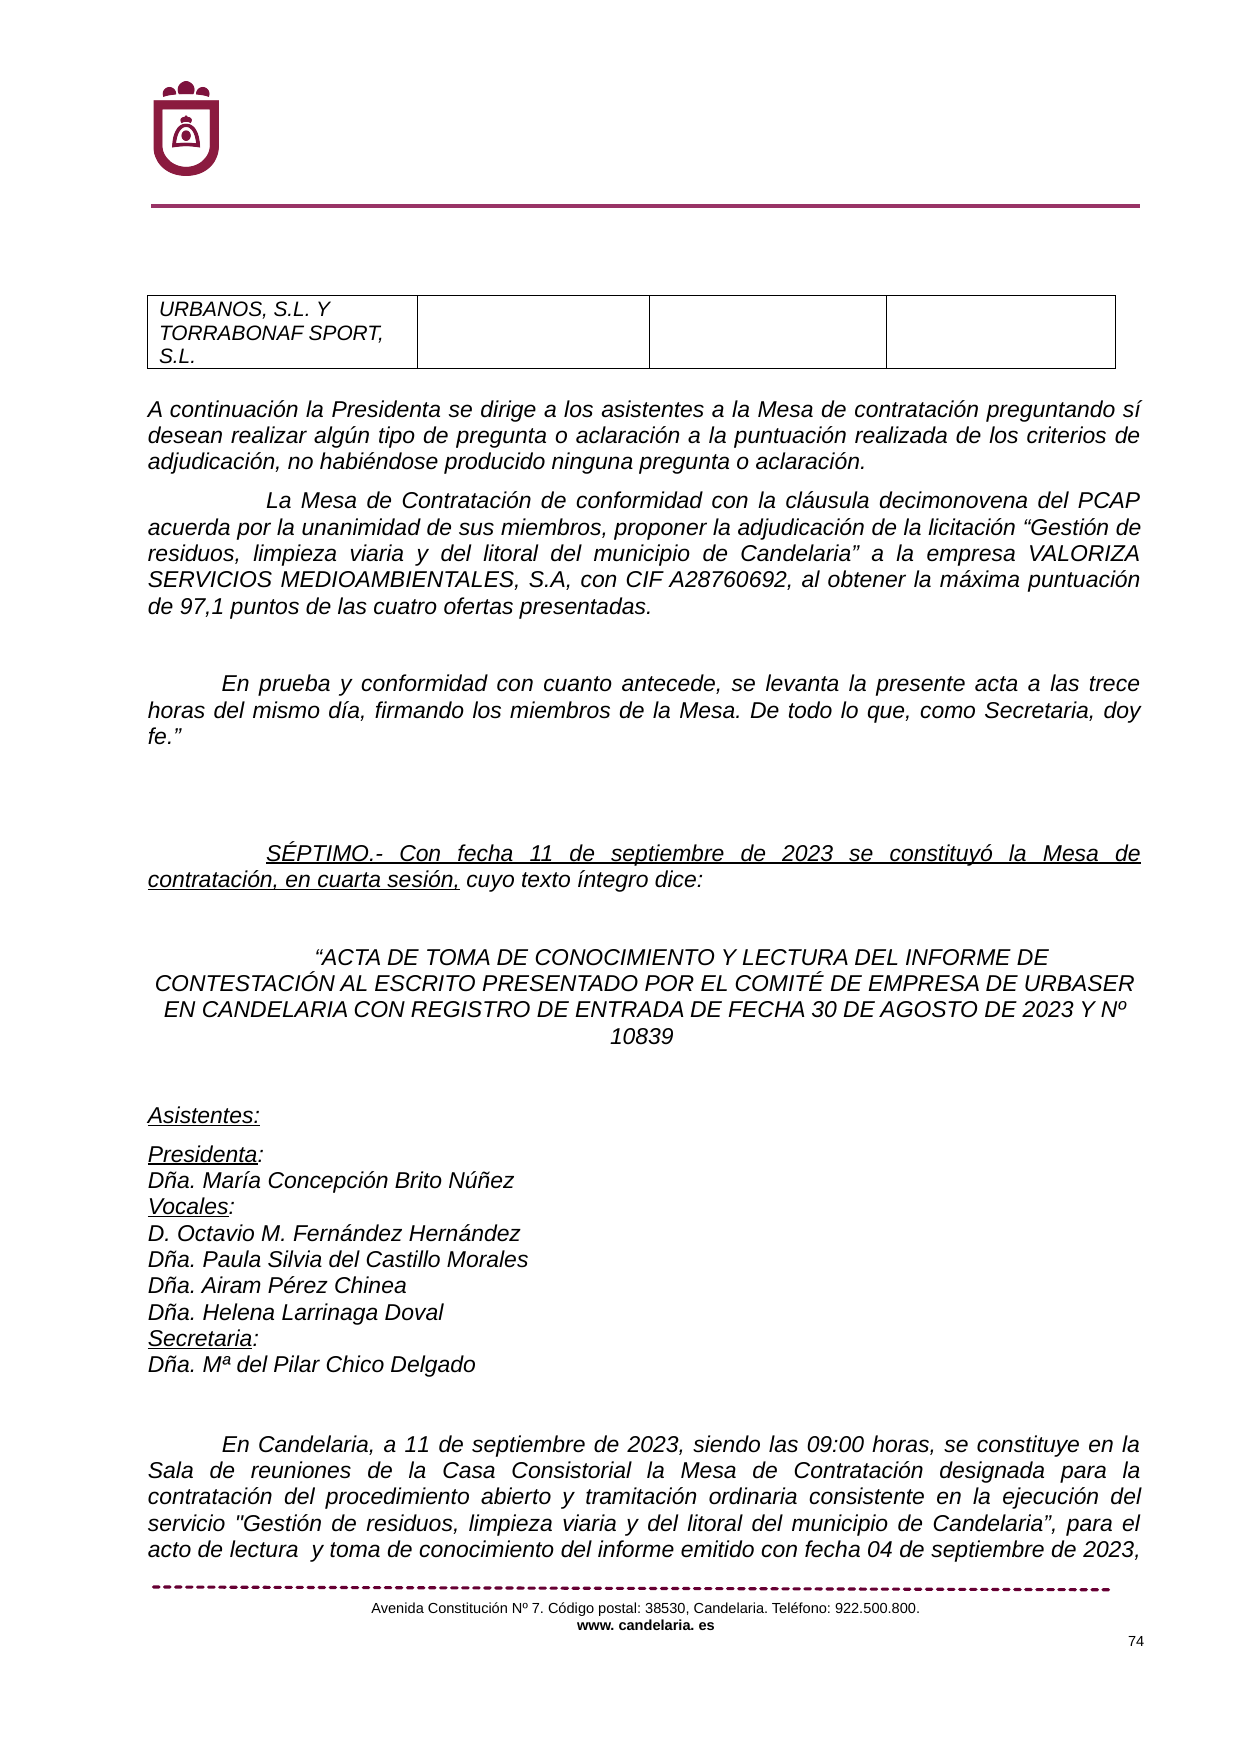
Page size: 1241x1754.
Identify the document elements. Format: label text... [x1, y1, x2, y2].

text En prueba y conformidad con cuanto antecede, se levanta la presente acta a las trece horas del mismo día, firmando los miembros de la Mesa. De todo lo que, como Secretaria, doy fe.” [148, 670, 1144, 749]
text Asistentes: [148, 1102, 1144, 1128]
text Dña. Airam Pérez Chinea [148, 1272, 1144, 1299]
text La Mesa de Contratación de conformidad con la cláusula decimonovena del PCAP acuerda por la unanimidad de sus miembros, proponer la adjudicación de la licitación “Gestión de residuos, limpieza viaria y del litoral del municipio de Candelaria” a la empresa VALORIZA SERVICIOS MEDIOAMBIENTALES, S.A, con CIF A28760692, al obtener la máxima puntuación de 97,1 puntos de las cuatro ofertas presentadas. [148, 487, 1144, 619]
table_cell [418, 296, 649, 368]
text Vocales: [148, 1193, 1144, 1220]
table_cell [887, 296, 1115, 368]
text SÉPTIMO.- Con fecha 11 de septiembre de 2023 se constituyó la Mesa de contratación, en cuarta sesión, cuyo texto íntegro dice: [148, 839, 1144, 892]
text D. Octavio M. Fernández Hernández [148, 1220, 1144, 1246]
text Presidenta: [148, 1141, 1144, 1167]
table_cell URBANOS, S.L. Y TORRABONAF SPORT, S.L. [148, 296, 417, 368]
text Dña. María Concepción Brito Núñez [148, 1167, 1144, 1193]
text A continuación la Presidenta se dirige a los asistentes a la Mesa de contratación preguntando sí desean realizar algún tipo de pregunta o aclaración a la puntuación realizada de los criterios de adjudicación, no habiéndose producido ninguna pregunta o aclaración. [148, 396, 1144, 475]
table_cell [650, 296, 886, 368]
text Secretaria: [148, 1325, 1144, 1351]
text Dña. Mª del Pilar Chico Delgado [148, 1351, 1144, 1378]
text Dña. Paula Silvia del Castillo Morales [148, 1246, 1144, 1272]
text “ACTA DE TOMA DE CONOCIMIENTO Y LECTURA DEL INFORME DE CONTESTACIÓN AL ESCRITO PRESENTADO POR EL COMITÉ DE EMPRESA DE URBASER EN CANDELARIA CON REGISTRO DE ENTRADA DE FECHA 30 DE AGOSTO DE 2023 Y Nº 10839 [148, 944, 1144, 1049]
text En Candelaria, a 11 de septiembre de 2023, siendo las 09:00 horas, se constituye en la Sala de reuniones de la Casa Consistorial la Mesa de Contratación designada para la contratación del procedimiento abierto y tramitación ordinaria consistente en la ejecución del servicio "Gestión de residuos, limpieza viaria y del litoral del municipio de Candelaria”, para el acto de lectura y toma de conocimiento del informe emitido con fecha 04 de septiembre de 2023, [148, 1431, 1144, 1562]
text Dña. Helena Larrinaga Doval [148, 1299, 1144, 1325]
